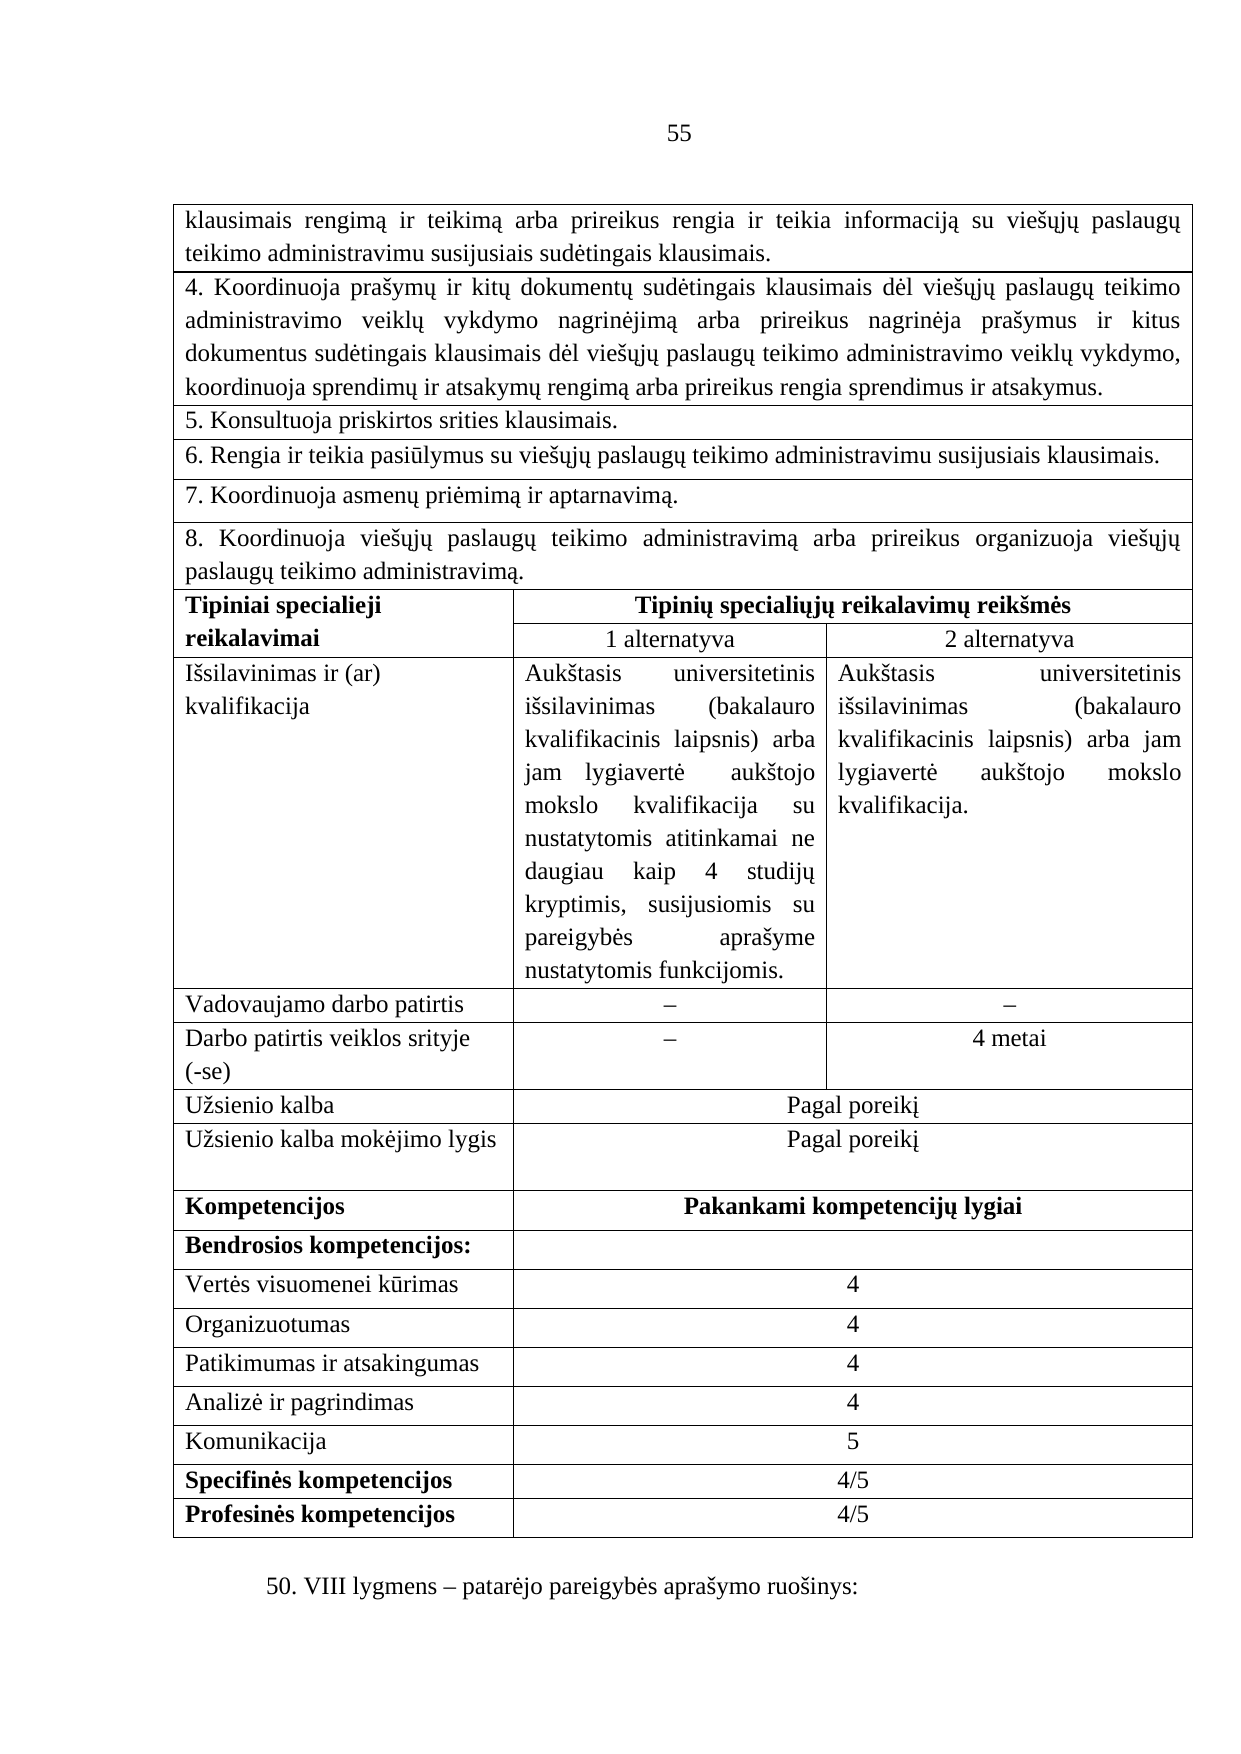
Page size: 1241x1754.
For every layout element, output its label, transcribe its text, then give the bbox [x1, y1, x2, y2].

table_cell Komunikacija [174, 1426, 513, 1464]
table_cell 5. Konsultuoja priskirtos srities klausimais. [174, 406, 1192, 439]
table_cell Užsienio kalba [174, 1090, 513, 1123]
table_cell 5 [514, 1426, 1192, 1464]
table_cell Tipiniai specialieji reikalavimai [174, 590, 513, 657]
table_cell Vadovaujamo darbo patirtis [174, 989, 513, 1022]
table_cell Išsilavinimas ir (ar) kvalifikacija [174, 658, 513, 988]
table_cell Kompetencijos [174, 1191, 513, 1229]
table_cell Aukštasis universitetinis išsilavinimas (bakalauro kvalifikacinis laipsnis) arba jam lygiavertė aukštojo mokslo kvalifikacija. [827, 658, 1192, 988]
table_cell 4 [514, 1270, 1192, 1308]
table_cell – [514, 989, 826, 1022]
table_cell [514, 1231, 1192, 1268]
table_cell 4. Koordinuoja prašymų ir kitų dokumentų sudėtingais klausimais dėl viešųjų paslaugų teikimo administravimo veiklų vykdymo nagrinėjimą arba prireikus nagrinėja prašymus ir kitus dokumentus sudėtingais klausimais dėl viešųjų paslaugų teikimo administravimo veiklų vykdymo, koordinuoja sprendimų ir atsakymų rengimą arba prireikus rengia sprendimus ir atsakymus. [174, 273, 1192, 404]
table_cell Darbo patirtis veiklos srityje (-se) [174, 1023, 513, 1089]
table_cell Bendrosios kompetencijos: [174, 1231, 513, 1268]
table_cell 2 alternatyva [827, 624, 1192, 657]
table_cell Pagal poreikį [514, 1090, 1192, 1123]
text 50. VIII lygmens – patarėjo pareigybės aprašymo ruošinys: [177, 1571, 1181, 1600]
table_cell 4 [514, 1309, 1192, 1347]
table_cell 4/5 [514, 1465, 1192, 1498]
table_cell Profesinės kompetencijos [174, 1499, 513, 1537]
table_cell 4/5 [514, 1499, 1192, 1537]
table_cell 4 [514, 1387, 1192, 1425]
table_cell 6. Rengia ir teikia pasiūlymus su viešųjų paslaugų teikimo administravimu susijusiais klausimais. [174, 440, 1192, 479]
table_cell klausimais rengimą ir teikimą arba prireikus rengia ir teikia informaciją su viešųjų paslaugų teikimo administravimu susijusiais sudėtingais klausimais. [174, 205, 1192, 271]
table_cell – [514, 1023, 826, 1089]
table_cell 1 alternatyva [514, 624, 826, 657]
table_cell 8. Koordinuoja viešųjų paslaugų teikimo administravimą arba prireikus organizuoja viešųjų paslaugų teikimo administravimą. [174, 523, 1192, 589]
table_cell 4 metai [827, 1023, 1192, 1089]
table_cell – [827, 989, 1192, 1022]
table_cell Užsienio kalba mokėjimo lygis [174, 1124, 513, 1190]
table_cell Pakankami kompetencijų lygiai [514, 1191, 1192, 1229]
table_cell 7. Koordinuoja asmenų priėmimą ir aptarnavimą. [174, 480, 1192, 522]
table_cell Organizuotumas [174, 1309, 513, 1347]
table_cell Tipinių specialiųjų reikalavimų reikšmės [514, 590, 1192, 623]
table_cell Analizė ir pagrindimas [174, 1387, 513, 1425]
table_cell Specifinės kompetencijos [174, 1465, 513, 1498]
table_cell 4 [514, 1348, 1192, 1386]
table_cell Pagal poreikį [514, 1124, 1192, 1190]
table_cell Aukštasis universitetinis išsilavinimas (bakalauro kvalifikacinis laipsnis) arba jam lygiavertė aukštojo mokslo kvalifikacija su nustatytomis atitinkamai ne daugiau kaip 4 studijų kryptimis, susijusiomis su pareigybės aprašyme nustatytomis funkcijomis. [514, 658, 826, 988]
table_cell Vertės visuomenei kūrimas [174, 1270, 513, 1308]
table_cell Patikimumas ir atsakingumas [174, 1348, 513, 1386]
